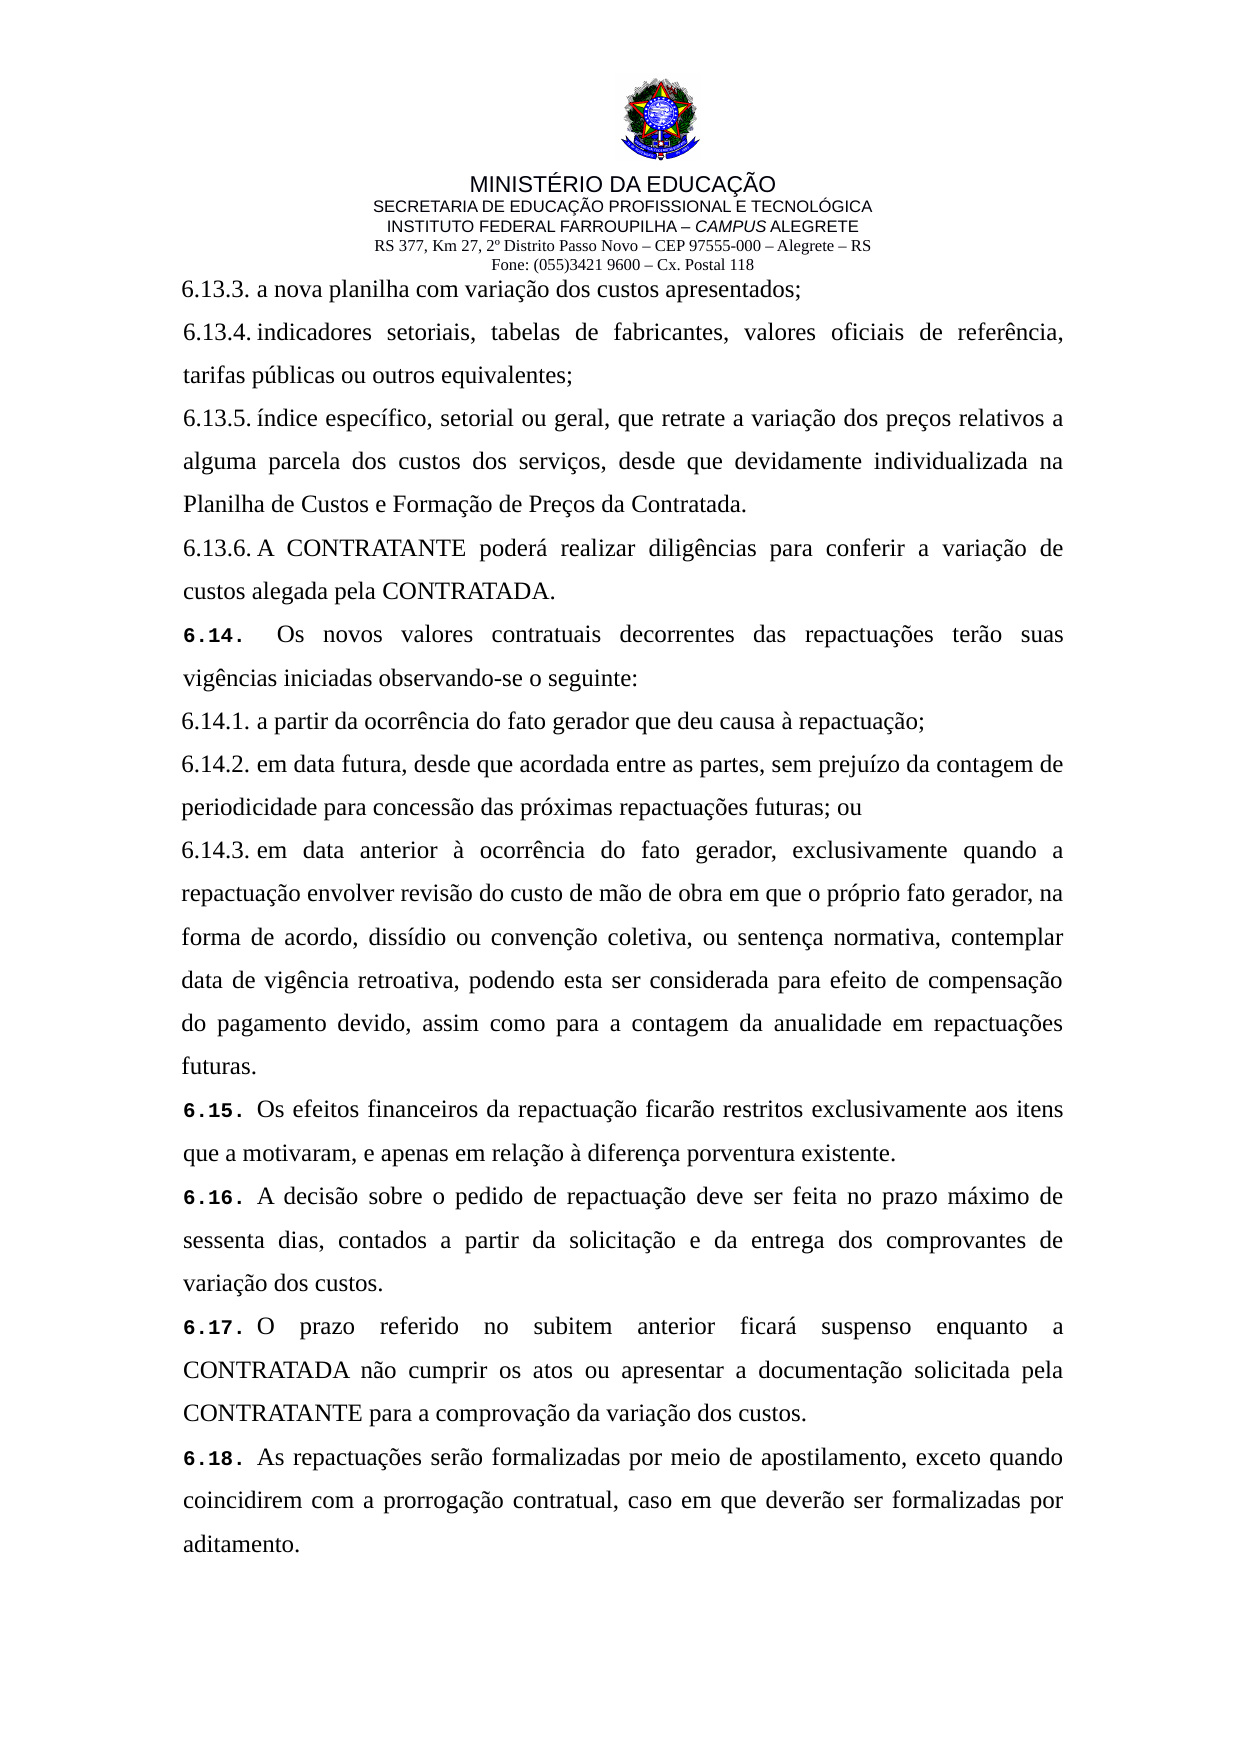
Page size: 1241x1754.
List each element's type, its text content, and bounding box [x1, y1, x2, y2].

list a nova planilha com variação dos custos apresentados; [181, 274, 1064, 303]
list A CONTRATANTE poderá realizar diligências para conferir a variação de custos alegada pela CONTRATADA. [183, 533, 1064, 604]
list em data futura, desde que acordada entre as partes, sem prejuízo da contagem de periodicidade para concessão das próximas repactuações futuras; ou [181, 749, 1064, 821]
list indicadores setoriais, tabelas de fabricantes, valores oficiais de referência, tarifas públicas ou outros equivalentes; [183, 317, 1064, 389]
list Os novos valores contratuais decorrentes das repactuações terão suas vigências iniciadas observando-se o seguinte: [183, 619, 1064, 692]
list O prazo referido no subitem anterior ficará suspenso enquanto a CONTRATADA não cumprir os atos ou apresentar a documentação solicitada pela CONTRATANTE para a comprovação da variação dos custos. [183, 1311, 1064, 1427]
list índice específico, setorial ou geral, que retrate a variação dos preços relativos a alguma parcela dos custos dos serviços, desde que devidamente individualizada na Planilha de Custos e Formação de Preços da Contratada. [183, 403, 1064, 518]
list A decisão sobre o pedido de repactuação deve ser feita no prazo máximo de sessenta dias, contados a partir da solicitação e da entrega dos comprovantes de variação dos custos. [183, 1181, 1064, 1297]
list a partir da ocorrência do fato gerador que deu causa à repactuação; [181, 706, 1064, 735]
list As repactuações serão formalizadas por meio de apostilamento, exceto quando coincidirem com a prorrogação contratual, caso em que deverão ser formalizadas por aditamento. [183, 1442, 1064, 1557]
list Os efeitos financeiros da repactuação ficarão restritos exclusivamente aos itens que a motivaram, e apenas em relação à diferença porventura existente. [183, 1094, 1064, 1167]
picture [615, 73, 700, 161]
list em data anterior à ocorrência do fato gerador, exclusivamente quando a repactuação envolver revisão do custo de mão de obra em que o próprio fato gerador, na forma de acordo, dissídio ou convenção coletiva, ou sentença normativa, contemplar data de vigência retroativa, podendo esta ser considerada para efeito de compensação do pagamento devido, assim como para a contagem da anualidade em repactuações futuras. [181, 835, 1064, 1080]
